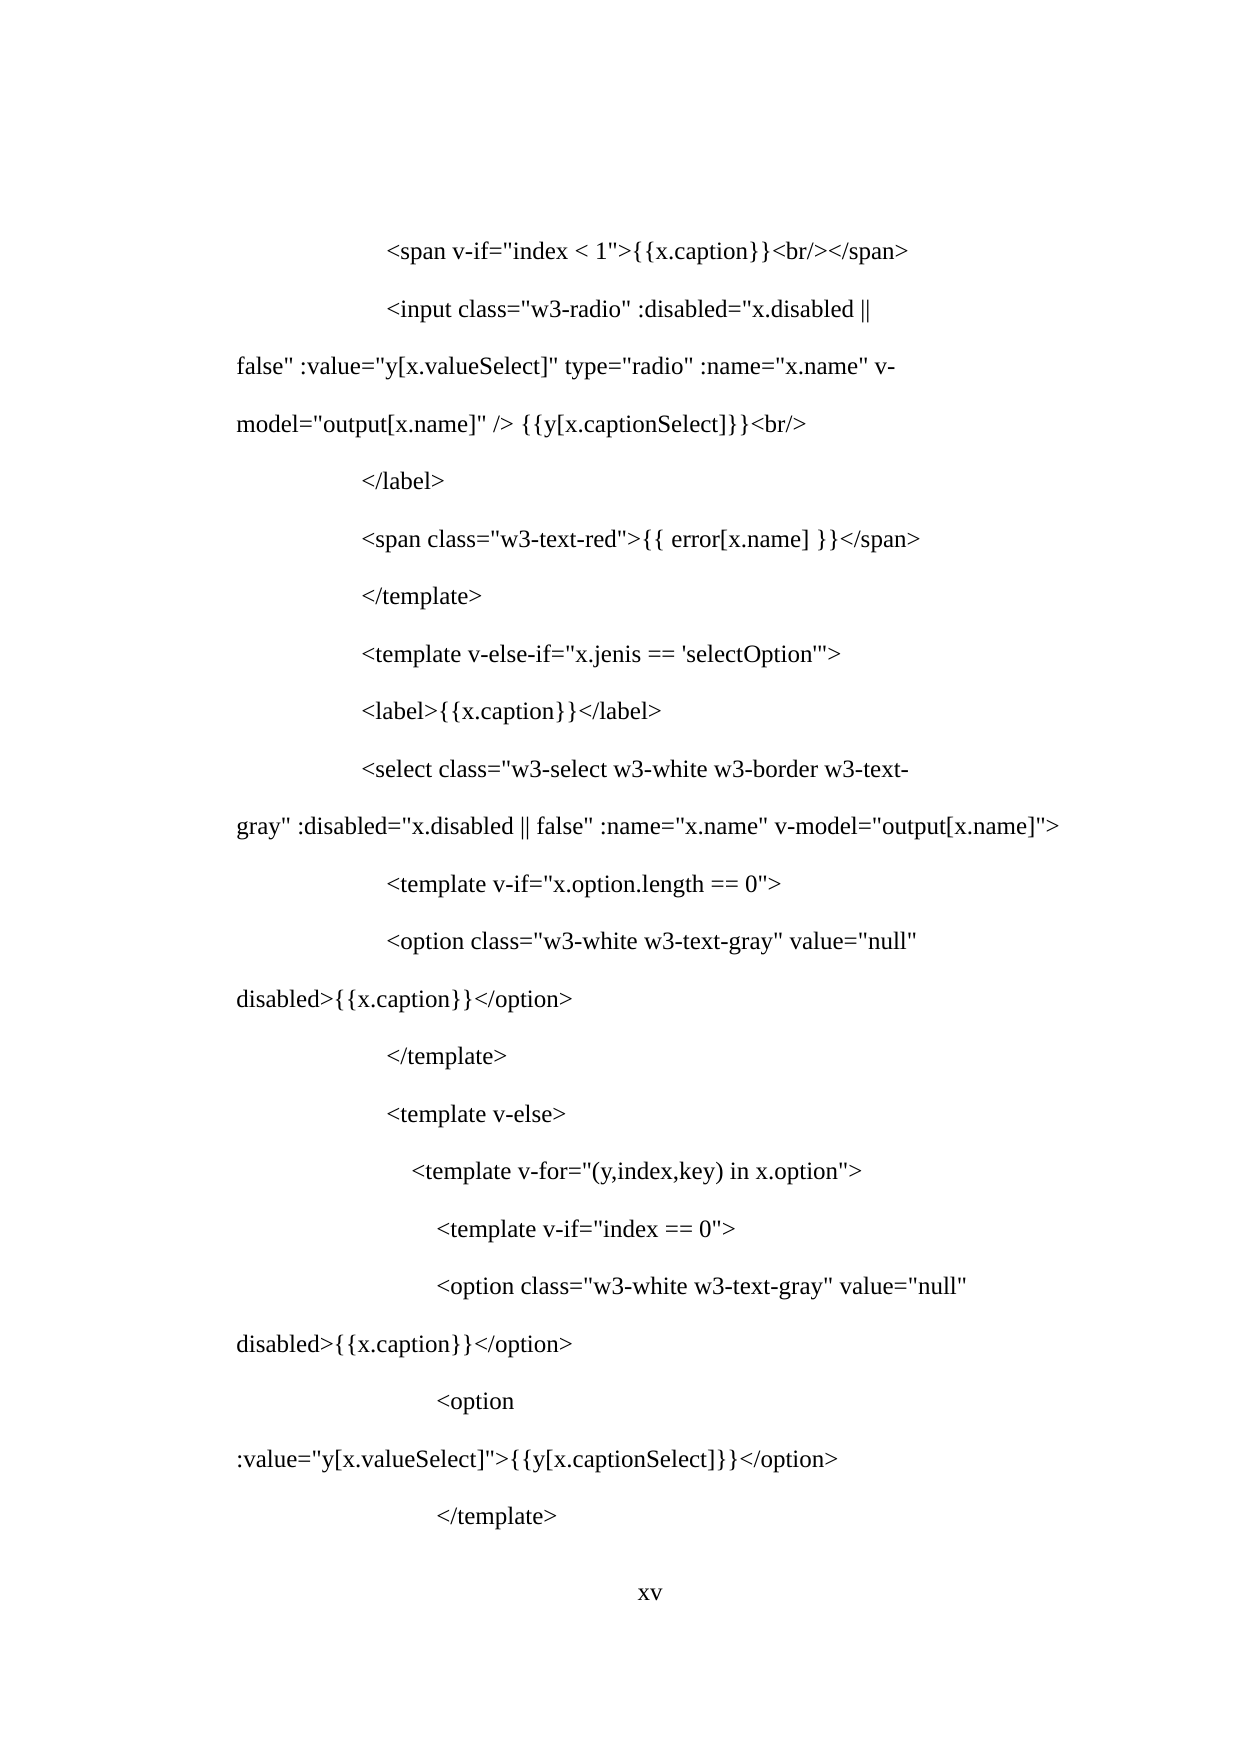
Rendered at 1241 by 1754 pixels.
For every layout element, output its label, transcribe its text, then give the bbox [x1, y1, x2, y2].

text <span v-if="index < 1">{{x.caption}}<br/></span> [236, 236, 1063, 265]
text <span class="w3-text-red">{{ error[x.name] }}</span> [236, 524, 1063, 552]
text <template v-if="x.option.length == 0"> [236, 869, 1063, 897]
text <template v-if="index == 0"> [236, 1214, 1063, 1242]
text <option :value="y[x.valueSelect]">{{y[x.captionSelect]}}</option> [236, 1386, 1063, 1472]
text <label>{{x.caption}}</label> [236, 696, 1063, 725]
text <select class="w3-select w3-white w3-border w3-text-gray" :disabled="x.disabled || false" :name="x.name" v-model="output[x.name]"> [236, 754, 1063, 840]
text <input class="w3-radio" :disabled="x.disabled || false" :value="y[x.valueSelect]" type="radio" :name="x.name" v-model="output[x.name]" /> {{y[x.captionSelect]}}<br/> [236, 294, 1063, 437]
text <option class="w3-white w3-text-gray" value="null" disabled>{{x.caption}}</option> [236, 926, 1063, 1012]
text </template> [236, 1041, 1063, 1070]
text <template v-else> [236, 1099, 1063, 1127]
text <template v-for="(y,index,key) in x.option"> [236, 1156, 1063, 1185]
text </template> [236, 581, 1063, 610]
text <template v-else-if="x.jenis == 'selectOption'"> [236, 639, 1063, 667]
text </template> [236, 1501, 1063, 1530]
text <option class="w3-white w3-text-gray" value="null" disabled>{{x.caption}}</option> [236, 1271, 1063, 1357]
text </label> [236, 466, 1063, 495]
